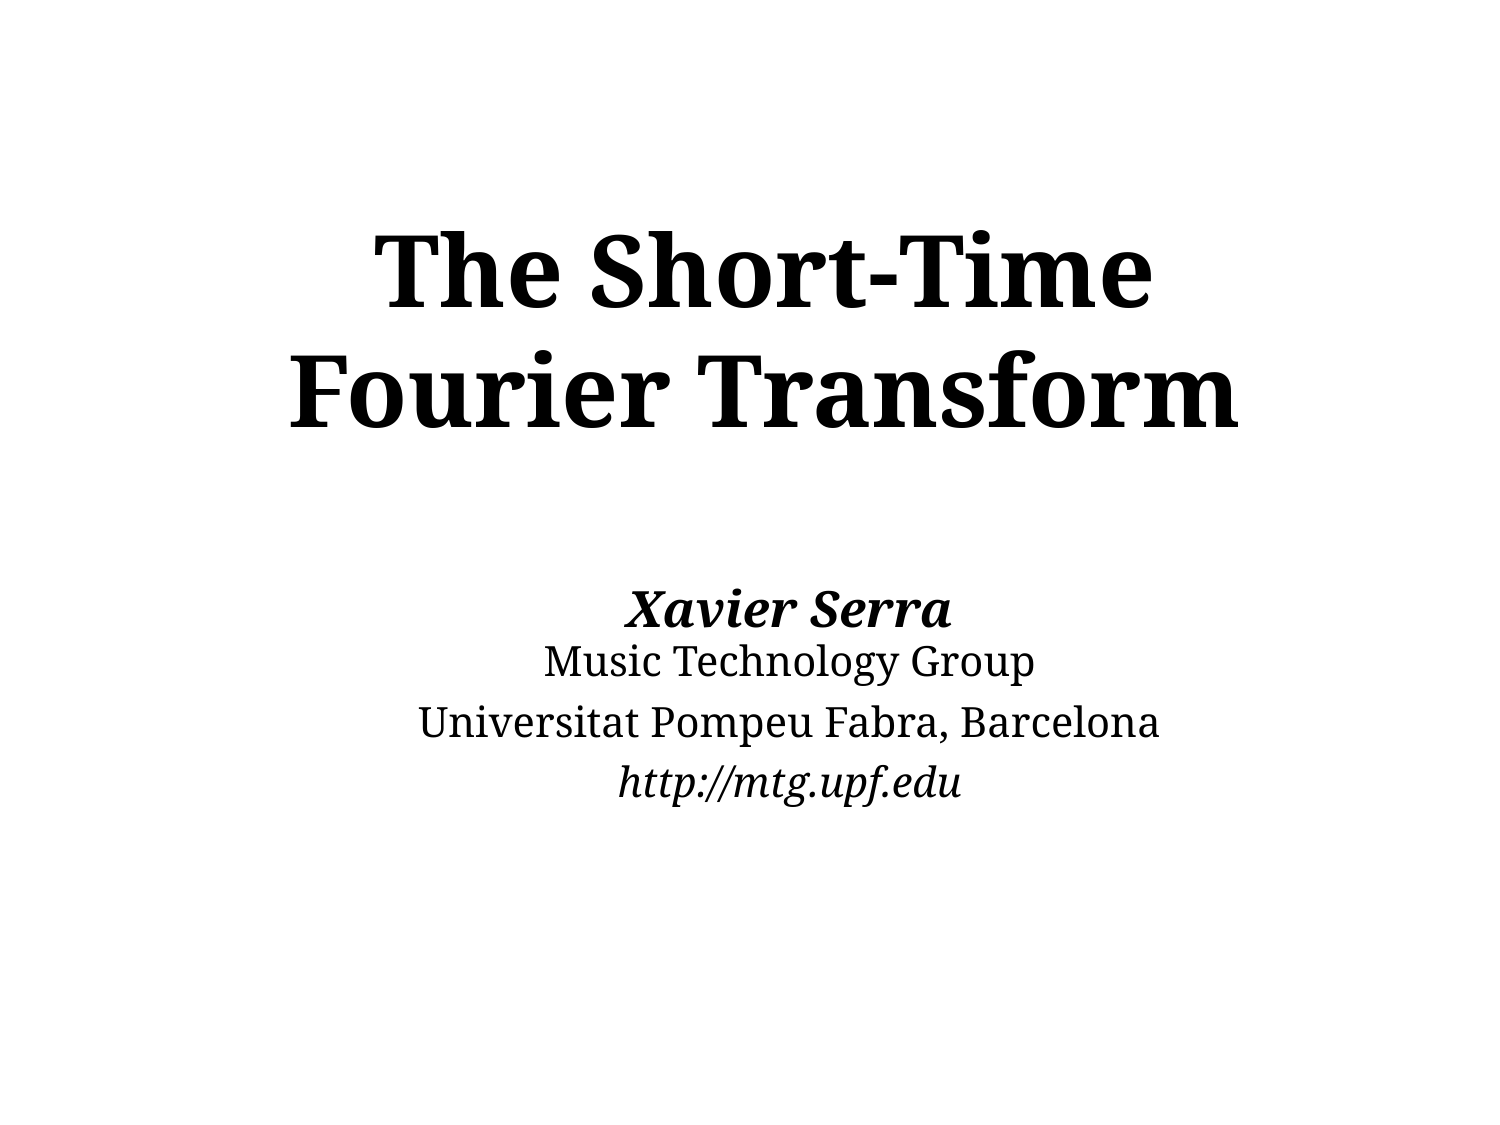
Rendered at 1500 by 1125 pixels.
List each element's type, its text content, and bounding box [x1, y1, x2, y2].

text_box Xavier Serra Music Technology Group Universitat Pompeu Fabra, Barcelona http://mtg.upf.edu [375, 574, 1204, 874]
title The Short-Time Fourier Transform [143, 82, 1350, 572]
